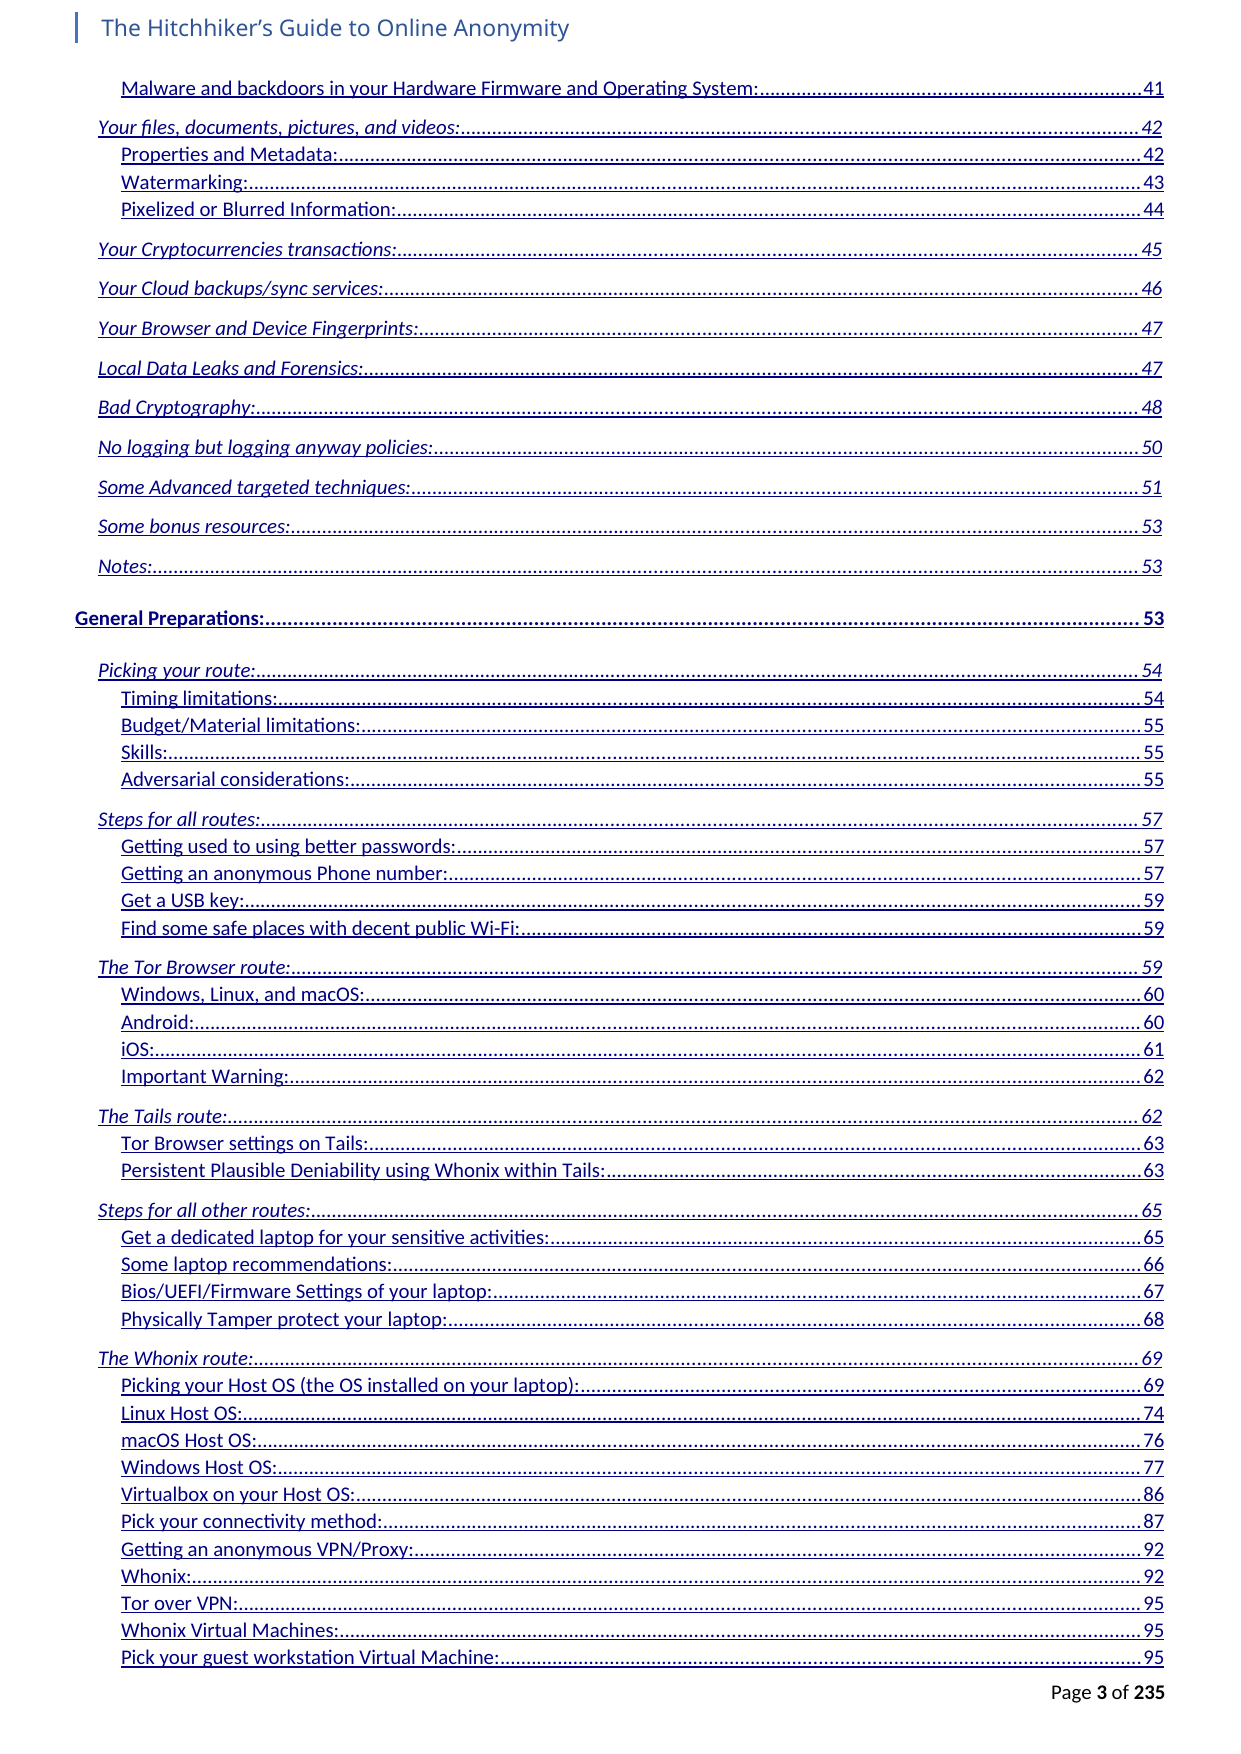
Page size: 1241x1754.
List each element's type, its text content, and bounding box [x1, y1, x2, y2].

text Skills: 55 [121, 739, 1165, 764]
text Bad Cryptography: 48 [98, 394, 1165, 420]
text No logging but logging anyway policies: 50 [98, 434, 1165, 459]
text Get a dedicated laptop for your sensitive activities: 65 [121, 1224, 1165, 1249]
text Persistent Plausible Deniability using Whonix within Tails: 63 [121, 1157, 1165, 1183]
text General Preparations: 53 [75, 605, 1165, 631]
text Getting an anonymous VPN/Proxy: 92 [121, 1536, 1165, 1561]
text Timing limitations: 54 [121, 685, 1165, 710]
text Picking your route: 54 [98, 658, 1165, 683]
text Bios/UEFI/Firmware Settings of your laptop: 67 [121, 1278, 1165, 1304]
text Your Cloud backups/sync services: 46 [98, 275, 1165, 301]
text Get a USB key: 59 [121, 888, 1165, 913]
text macOS Host OS: 76 [121, 1427, 1165, 1452]
text Getting an anonymous Phone number: 57 [121, 860, 1165, 886]
text Pick your guest workstation Virtual Machine: 95 [121, 1644, 1165, 1670]
text Windows, Linux, and macOS: 60 [121, 982, 1165, 1007]
text Physically Tamper protect your laptop: 68 [121, 1306, 1165, 1331]
text iOS: 61 [121, 1036, 1165, 1061]
text Steps for all other routes: 65 [98, 1197, 1165, 1222]
text Pixelized or Blurred Information: 44 [121, 196, 1165, 221]
text Some bonus resources: 53 [98, 513, 1165, 539]
text Tor Browser settings on Tails: 63 [121, 1130, 1165, 1156]
text Android: 60 [121, 1009, 1165, 1034]
text Steps for all routes: 57 [98, 806, 1165, 831]
text Properties and Metadata: 42 [121, 142, 1165, 167]
text Find some safe places with decent public Wi-Fi: 59 [121, 915, 1165, 940]
text The Tails route: 62 [98, 1103, 1165, 1128]
text Whonix: 92 [121, 1563, 1165, 1588]
text Picking your Host OS (the OS installed on your laptop): 69 [121, 1373, 1165, 1398]
text Virtualbox on your Host OS: 86 [121, 1481, 1165, 1507]
text Malware and backdoors in your Hardware Firmware and Operating System: 41 [121, 75, 1165, 100]
text Your files, documents, pictures, and videos: 42 [98, 114, 1165, 140]
text The Tor Browser route: 59 [98, 954, 1165, 980]
text Watermarking: 43 [121, 169, 1165, 194]
text Getting used to using better passwords: 57 [121, 833, 1165, 859]
text Local Data Leaks and Forensics: 47 [98, 355, 1165, 380]
text Some Advanced targeted techniques: 51 [98, 474, 1165, 499]
text Some laptop recommendations: 66 [121, 1251, 1165, 1277]
text Linux Host OS: 74 [121, 1400, 1165, 1425]
text Important Warning: 62 [121, 1063, 1165, 1089]
text Budget/Material limitations: 55 [121, 712, 1165, 737]
text Tor over VPN: 95 [121, 1590, 1165, 1616]
text Pick your connectivity method: 87 [121, 1508, 1165, 1534]
text Adversarial considerations: 55 [121, 766, 1165, 792]
text Whonix Virtual Machines: 95 [121, 1617, 1165, 1643]
text Notes: 53 [98, 553, 1165, 579]
text Your Browser and Device Fingerprints: 47 [98, 315, 1165, 341]
text Your Cryptocurrencies transactions: 45 [98, 236, 1165, 261]
text Windows Host OS: 77 [121, 1454, 1165, 1479]
text The Whonix route: 69 [98, 1345, 1165, 1371]
